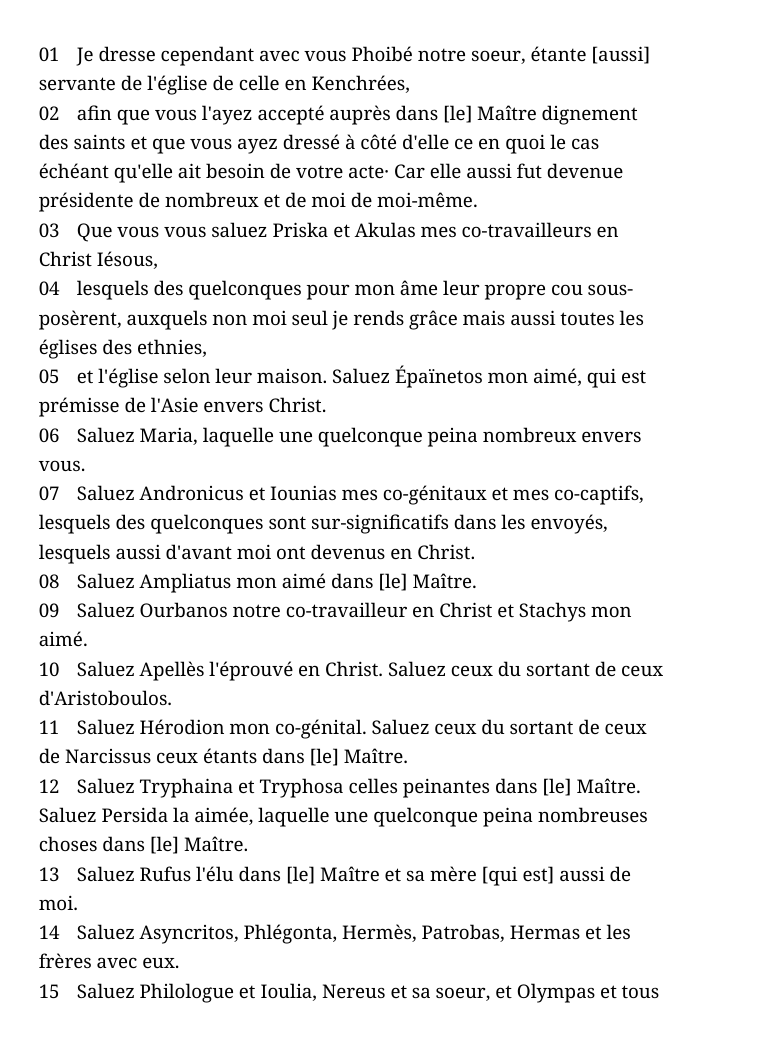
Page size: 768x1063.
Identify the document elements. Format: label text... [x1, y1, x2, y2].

text 01 Je dresse cependant avec vous Phoibé notre soeur, étante [aussi] servante de l'église de celle en Kenchrées, 02 afin que vous l'ayez accepté auprès dans [le] Maître dignement des saints et que vous ayez dressé à côté d'elle ce en quoi le cas échéant qu'elle ait besoin de votre acte· Car elle aussi fut devenue présidente de nombreux et de moi de moi-même. 03 Que vous vous saluez Priska et Akulas mes co-travailleurs en Christ Iésous, 04 lesquels des quelconques pour mon âme leur propre cou sous-posèrent, auxquels non moi seul je rends grâce mais aussi toutes les églises des ethnies, 05 et l'église selon leur maison. Saluez Épaïnetos mon aimé, qui est prémisse de l'Asie envers Christ. 06 Saluez Maria, laquelle une quelconque peina nombreux envers vous. 07 Saluez Andronicus et Iounias mes co-génitaux et mes co-captifs, lesquels des quelconques sont sur-significatifs dans les envoyés, lesquels aussi d'avant moi ont devenus en Christ. 08 Saluez Ampliatus mon aimé dans [le] Maître. 09 Saluez Ourbanos notre co-travailleur en Christ et Stachys mon aimé. 10 Saluez Apellès l'éprouvé en Christ. Saluez ceux du sortant de ceux d'Aristoboulos. 11 Saluez Hérodion mon co-génital. Saluez ceux du sortant de ceux de Narcissus ceux étants dans [le] Maître. 12 Saluez Tryphaina et Tryphosa celles peinantes dans [le] Maître. Saluez Persida la aimée, laquelle une quelconque peina nombreuses choses dans [le] Maître. 13 Saluez Rufus l'élu dans [le] Maître et sa mère [qui est] aussi de moi. 14 Saluez Asyncritos, Phlégonta, Hermès, Patrobas, Hermas et les frères avec eux. 15 Saluez Philologue et Ioulia, Nereus et sa soeur, et Olympas et tous [38, 41, 667, 1003]
